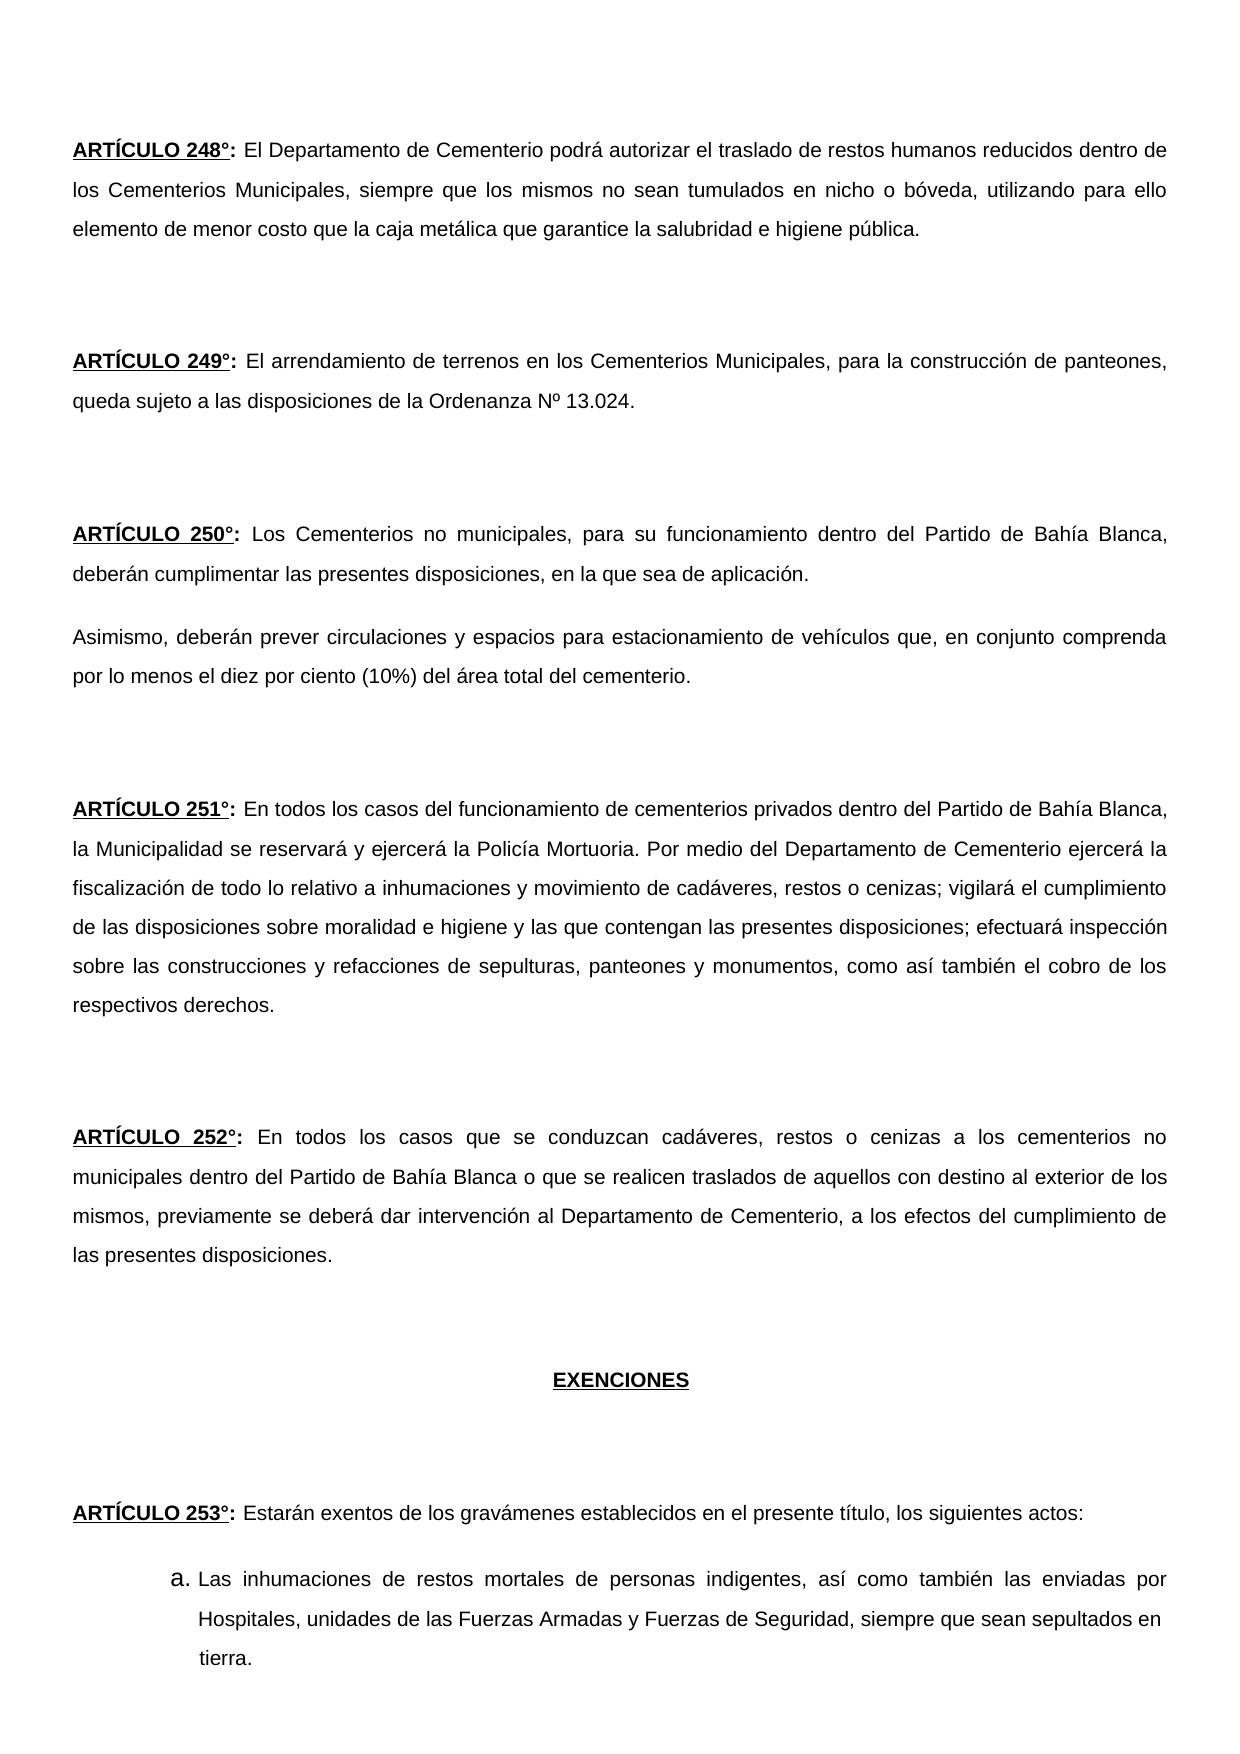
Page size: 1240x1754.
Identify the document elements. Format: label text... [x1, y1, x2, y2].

text ARTÍCULO 249°: El arrendamiento de terrenos en los Cementerios Municipales, para la construcción de panteones, queda sujeto a las disposiciones de la Ordenanza Nº 13.024. [72, 346, 1169, 413]
text ARTÍCULO 250°: Los Cementerios no municipales, para su funcionamiento dentro del Partido de Bahía Blanca, deberán cumplimentar las presentes disposiciones, en la que sea de aplicación. [72, 518, 1169, 586]
text tierra. [199, 1646, 1169, 1669]
text ARTÍCULO 251°: En todos los casos del funcionamiento de cementerios privados dentro del Partido de Bahía Blanca, la Municipalidad se reservará y ejercerá la Policía Mortuoria. Por medio del Departamento de Cementerio ejercerá la fiscalización de todo lo relativo a inhumaciones y movimiento de cadáveres, restos o cenizas; vigilará el cumplimiento de las disposiciones sobre moralidad e higiene y las que contengan las presentes disposiciones; efectuará inspección sobre las construcciones y refacciones de sepulturas, panteones y monumentos, como así también el cobro de los respectivos derechos. [72, 793, 1169, 1016]
text ARTÍCULO 253°: Estarán exentos de los gravámenes establecidos en el presente título, los siguientes actos: [72, 1497, 1169, 1525]
text ARTÍCULO 248°: El Departamento de Cementerio podrá autorizar el traslado de restos humanos reducidos dentro de los Cementerios Municipales, siempre que los mismos no sean tumulados en nicho o bóveda, utilizando para ello elemento de menor costo que la caja metálica que garantice la salubridad e higiene pública. [72, 134, 1169, 241]
text ARTÍCULO 252°: En todos los casos que se conduzcan cadáveres, restos o cenizas a los cementerios no municipales dentro del Partido de Bahía Blanca o que se realicen traslados de aquellos con destino al exterior de los mismos, previamente se deberá dar intervención al Departamento de Cementerio, a los efectos del cumplimiento de las presentes disposiciones. [72, 1121, 1169, 1267]
list Las inhumaciones de restos mortales de personas indigentes, así como también las enviadas por Hospitales, unidades de las Fuerzas Armadas y Fuerzas de Seguridad, siempre que sean sepultados en [170, 1563, 1169, 1631]
text Asimismo, deberán prever circulaciones y espacios para estacionamiento de vehículos que, en conjunto comprenda por lo menos el diez por ciento (10%) del área total del cementerio. [72, 625, 1169, 688]
subtitle EXENCIONES [73, 1368, 1169, 1392]
